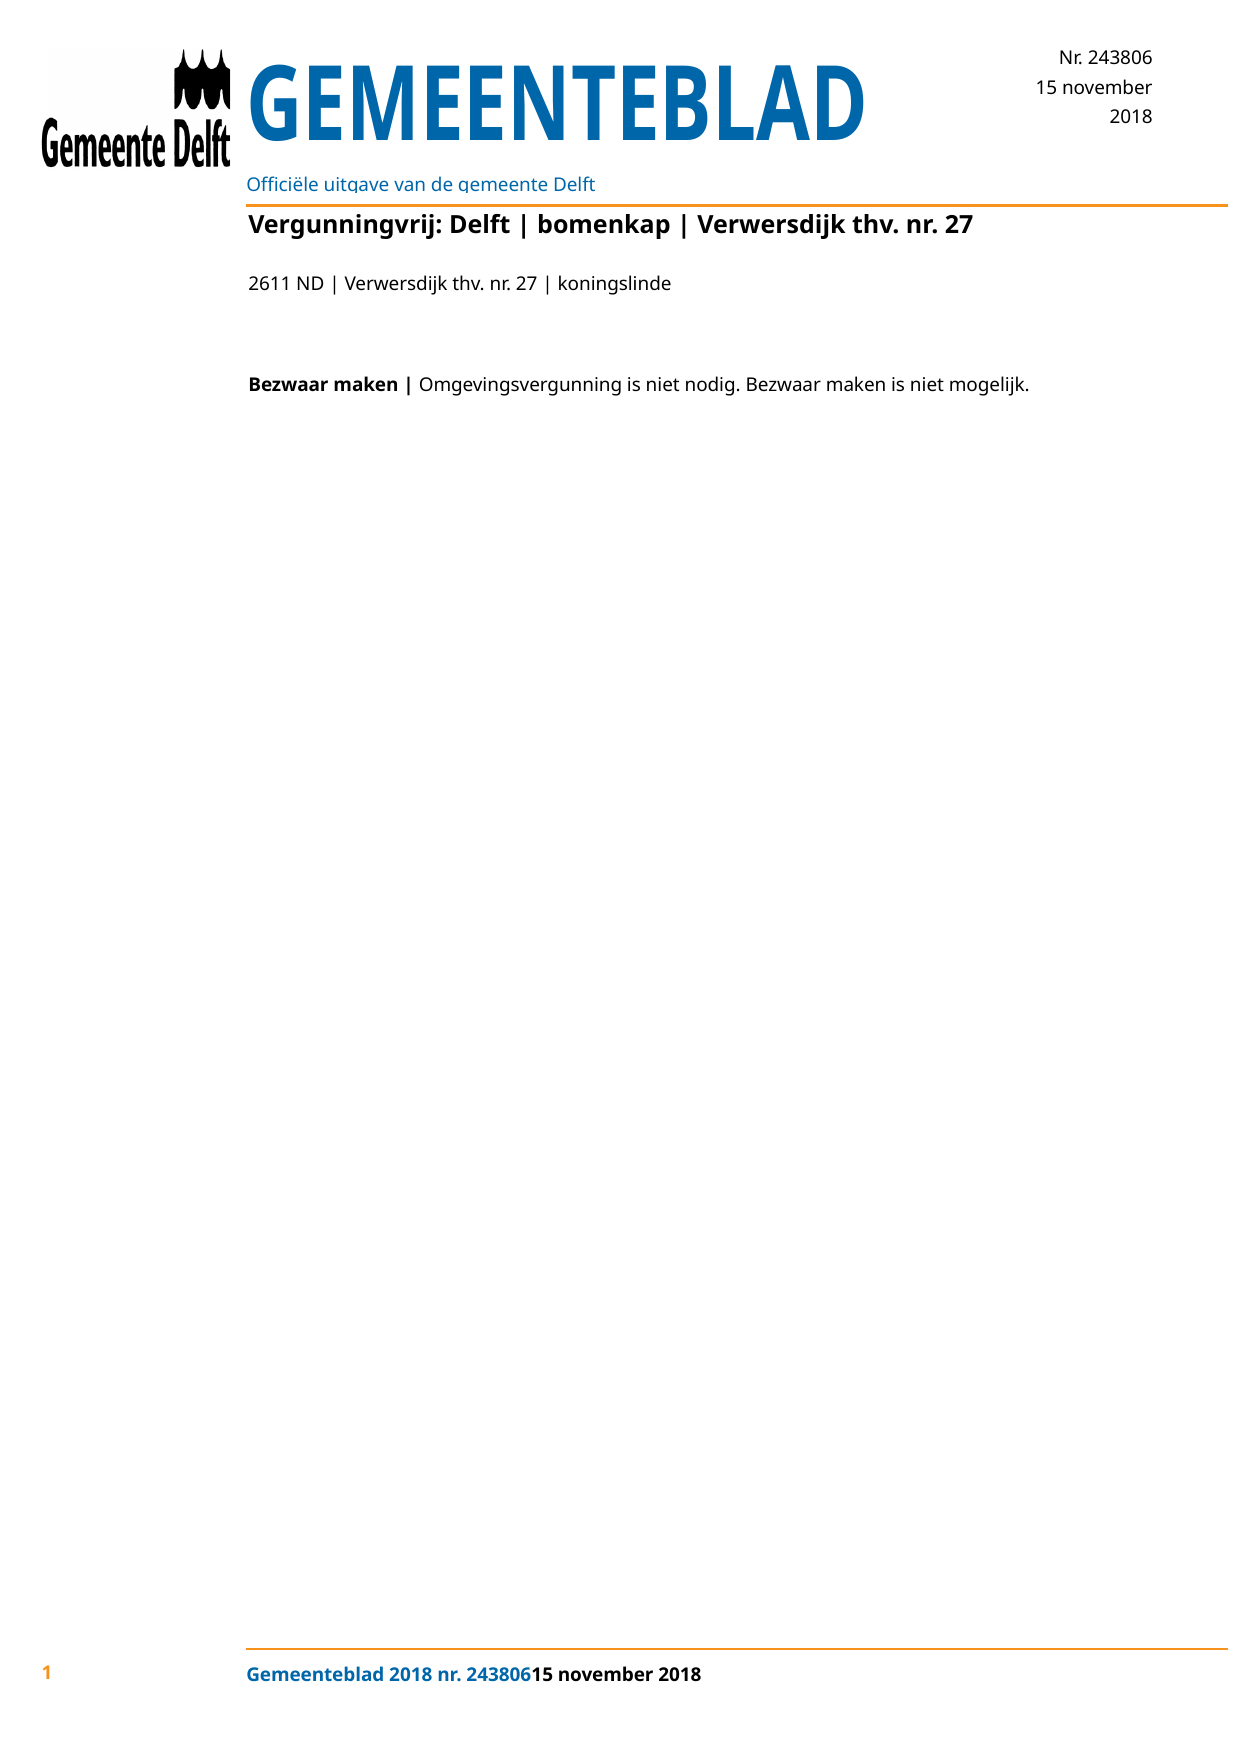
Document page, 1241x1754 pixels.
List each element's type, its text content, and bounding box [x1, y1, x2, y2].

text 2611 ND | Verwersdijk thv. nr. 27 | koningslinde [248, 270, 1152, 296]
text Vergunningvrij: Delft | bomenkap | Verwersdijk thv. nr. 27 [248, 207, 1152, 241]
text Bezwaar maken | Omgevingsvergunning is niet nodig. Bezwaar maken is niet mogelijk. [248, 371, 1152, 397]
picture [41, 47, 231, 172]
